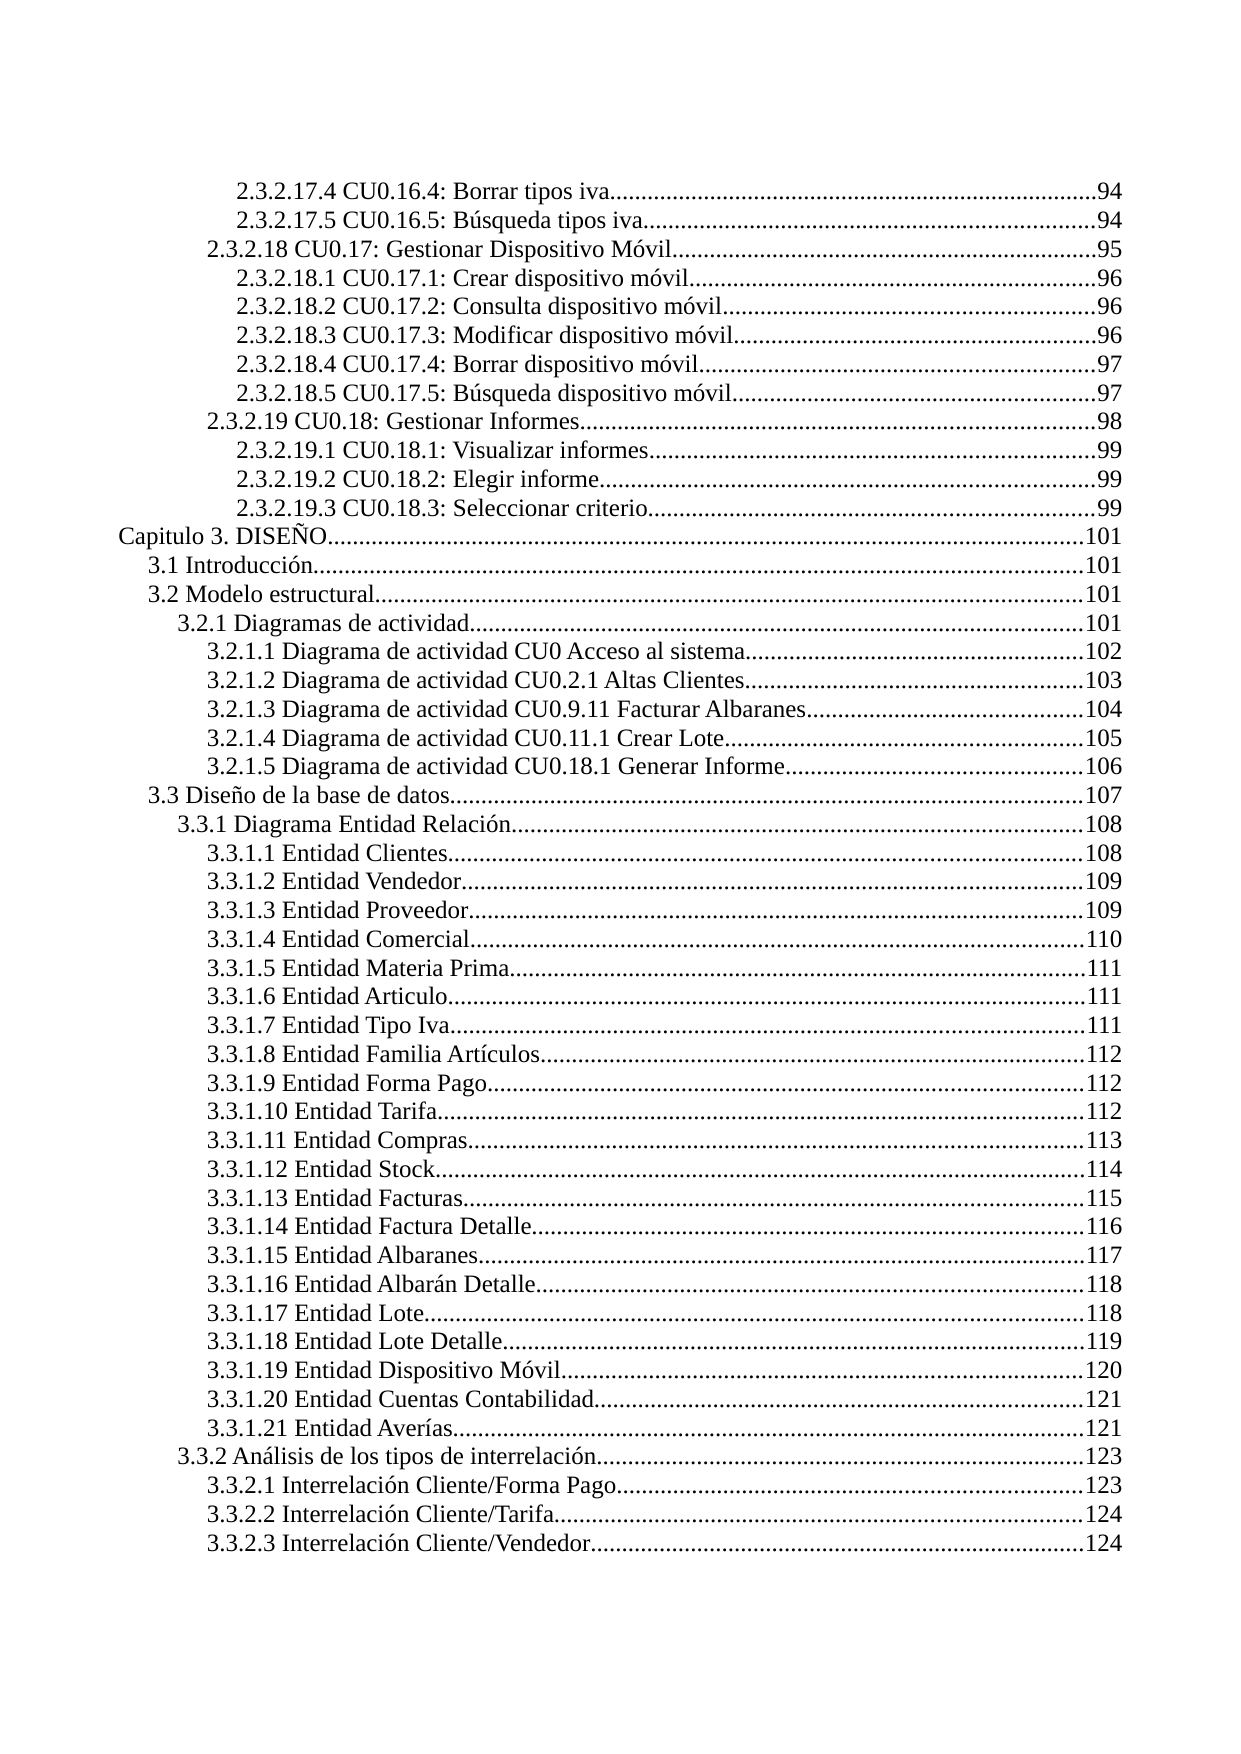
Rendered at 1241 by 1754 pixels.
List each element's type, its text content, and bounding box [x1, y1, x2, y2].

text 2.3.2.18.5 CU0.17.5: Búsqueda dispositivo móvil 97 [236, 378, 1122, 406]
text 3.3.1.17 Entidad Lote 118 [207, 1298, 1122, 1326]
text 3.3.1.12 Entidad Stock 114 [207, 1154, 1122, 1183]
text 2.3.2.17.5 CU0.16.5: Búsqueda tipos iva 94 [236, 205, 1122, 234]
text 3.3.1.2 Entidad Vendedor 109 [207, 866, 1122, 895]
text 3.3.1.8 Entidad Familia Artículos 112 [207, 1039, 1122, 1068]
text 3.3.1 Diagrama Entidad Relación 108 [177, 809, 1122, 838]
text Capitulo 3. DISEÑO 101 [118, 521, 1122, 550]
text 3.3.1.5 Entidad Materia Prima 111 [207, 953, 1122, 981]
text 2.3.2.19.2 CU0.18.2: Elegir informe 99 [236, 464, 1122, 493]
text 3.3.1.14 Entidad Factura Detalle 116 [207, 1211, 1122, 1240]
text 3.3.1.1 Entidad Clientes 108 [207, 838, 1122, 866]
text 3.3.1.20 Entidad Cuentas Contabilidad 121 [207, 1384, 1122, 1413]
text 3.2.1.2 Diagrama de actividad CU0.2.1 Altas Clientes 103 [207, 665, 1122, 694]
text 3.3.1.13 Entidad Facturas 115 [207, 1183, 1122, 1211]
text 3.3.1.11 Entidad Compras 113 [207, 1125, 1122, 1154]
text 2.3.2.17.4 CU0.16.4: Borrar tipos iva 94 [236, 176, 1122, 205]
text 3.3.2 Análisis de los tipos de interrelación 123 [177, 1441, 1122, 1470]
text 3.2.1.5 Diagrama de actividad CU0.18.1 Generar Informe 106 [207, 751, 1122, 780]
text 3.2 Modelo estructural 101 [148, 579, 1122, 608]
text 3.3.2.1 Interrelación Cliente/Forma Pago 123 [207, 1470, 1122, 1499]
text 3.3.1.10 Entidad Tarifa 112 [207, 1096, 1122, 1125]
text 3.3.1.15 Entidad Albaranes 117 [207, 1240, 1122, 1269]
text 2.3.2.18.2 CU0.17.2: Consulta dispositivo móvil 96 [236, 291, 1122, 320]
text 3.3.1.7 Entidad Tipo Iva 111 [207, 1010, 1122, 1039]
text 3.2.1 Diagramas de actividad 101 [177, 608, 1122, 636]
text 3.3.1.19 Entidad Dispositivo Móvil 120 [207, 1355, 1122, 1384]
text 2.3.2.18.3 CU0.17.3: Modificar dispositivo móvil 96 [236, 320, 1122, 349]
text 3.2.1.1 Diagrama de actividad CU0 Acceso al sistema 102 [207, 636, 1122, 665]
text 3.3 Diseño de la base de datos 107 [148, 780, 1122, 809]
text 3.3.1.6 Entidad Articulo 111 [207, 981, 1122, 1010]
text 2.3.2.18 CU0.17: Gestionar Dispositivo Móvil 95 [207, 234, 1122, 263]
text 2.3.2.19.3 CU0.18.3: Seleccionar criterio 99 [236, 493, 1122, 521]
text 3.3.2.2 Interrelación Cliente/Tarifa 124 [207, 1499, 1122, 1528]
text 3.3.1.9 Entidad Forma Pago 112 [207, 1068, 1122, 1096]
text 2.3.2.18.4 CU0.17.4: Borrar dispositivo móvil 97 [236, 349, 1122, 378]
text 3.1 Introducción 101 [148, 550, 1122, 579]
text 3.3.1.21 Entidad Averías 121 [207, 1413, 1122, 1441]
text 3.2.1.3 Diagrama de actividad CU0.9.11 Facturar Albaranes 104 [207, 694, 1122, 723]
text 3.3.1.18 Entidad Lote Detalle 119 [207, 1326, 1122, 1355]
text 3.3.1.4 Entidad Comercial 110 [207, 924, 1122, 953]
text 2.3.2.18.1 CU0.17.1: Crear dispositivo móvil 96 [236, 263, 1122, 291]
text 3.2.1.4 Diagrama de actividad CU0.11.1 Crear Lote 105 [207, 723, 1122, 751]
text 2.3.2.19.1 CU0.18.1: Visualizar informes 99 [236, 435, 1122, 464]
text 3.3.1.16 Entidad Albarán Detalle 118 [207, 1269, 1122, 1298]
text 3.3.2.3 Interrelación Cliente/Vendedor 124 [207, 1528, 1122, 1556]
text 2.3.2.19 CU0.18: Gestionar Informes 98 [207, 406, 1122, 435]
text 3.3.1.3 Entidad Proveedor 109 [207, 895, 1122, 924]
